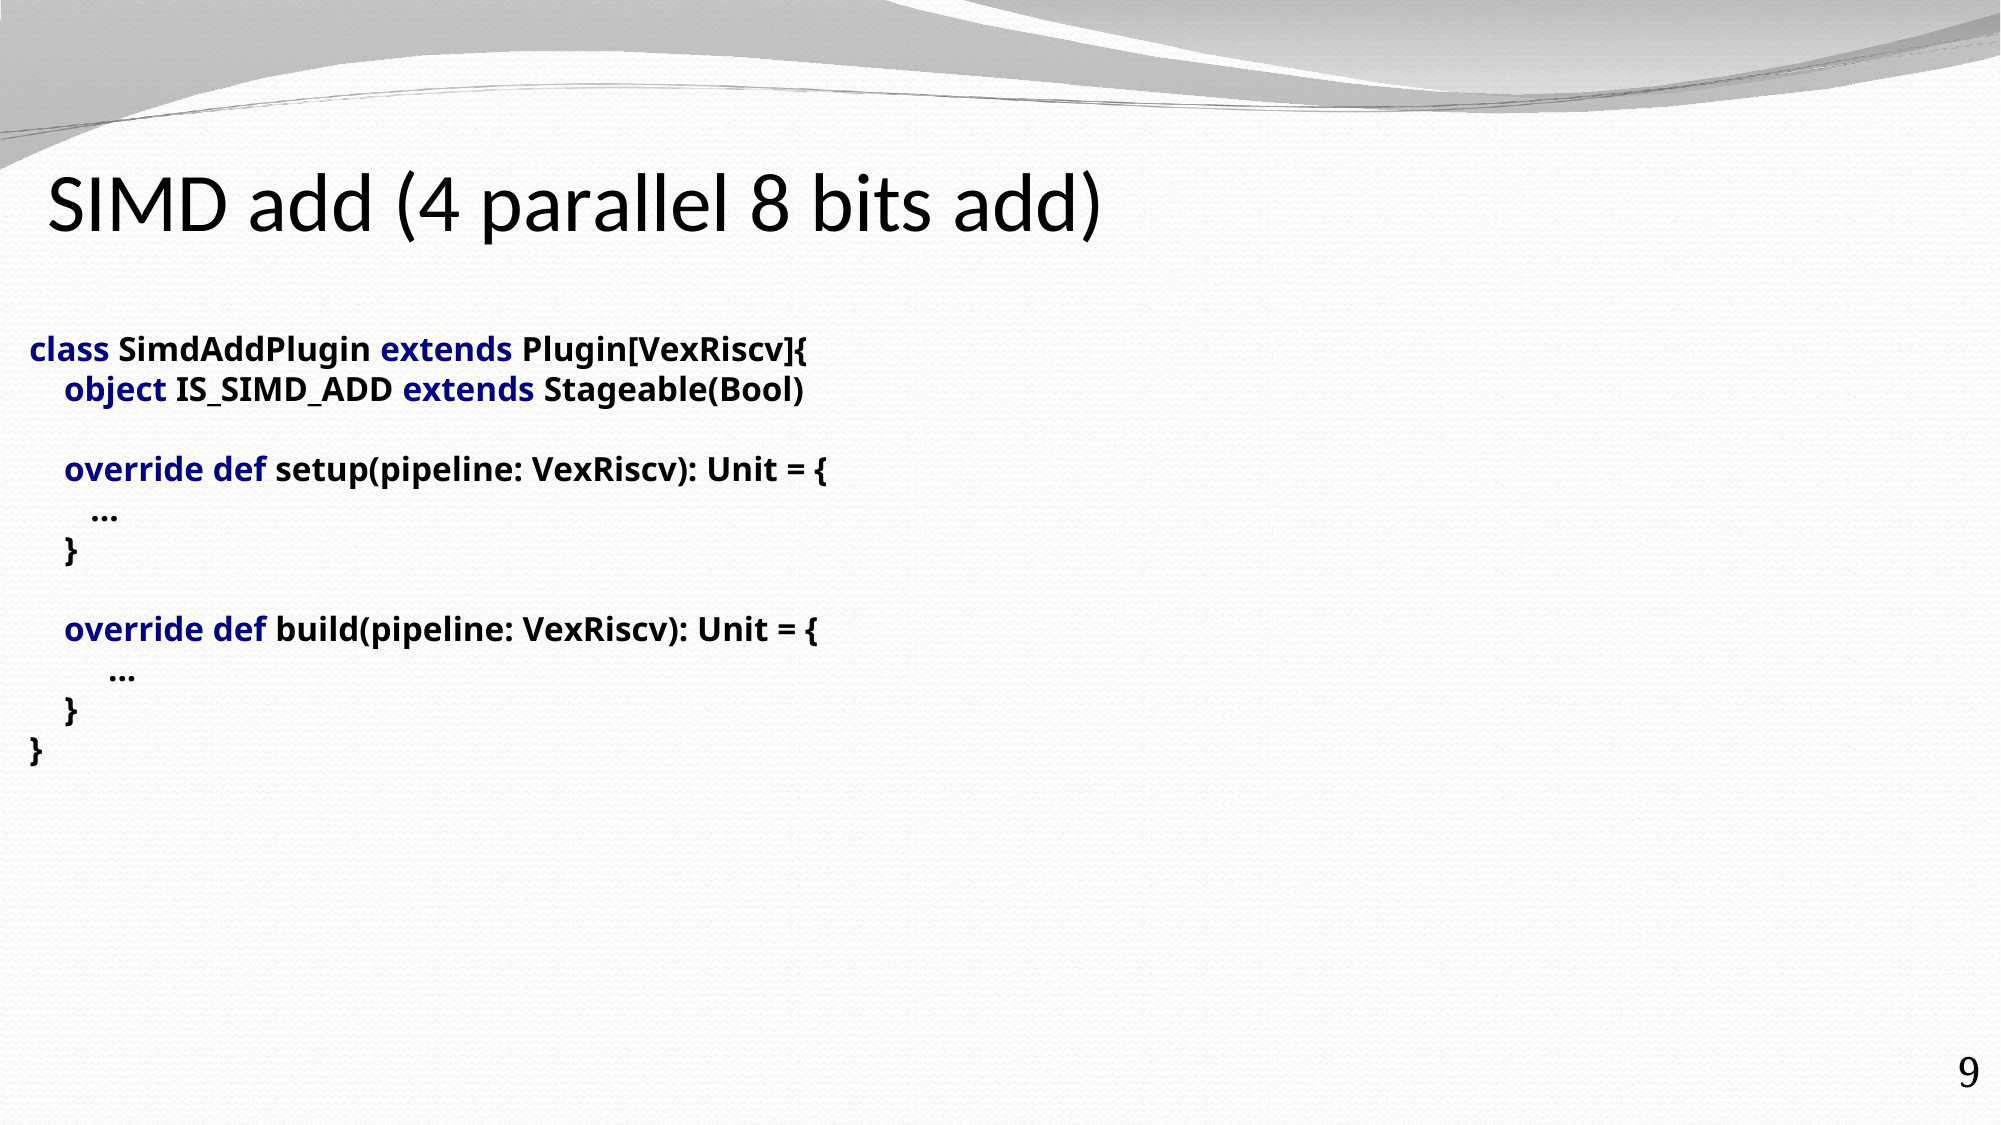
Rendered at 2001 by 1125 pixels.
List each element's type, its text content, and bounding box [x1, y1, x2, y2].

text_box class SimdAddPlugin extends Plugin[VexRiscv]{ object IS_SIMD_ADD extends Stageable(Bool) override def setup(pipeline: VexRiscv): Unit = { ... } override def build(pipeline: VexRiscv): Unit = { ... } } [14, 321, 1878, 776]
picture [0, 0, 2001, 1125]
text_box [1813, 1042, 1981, 1103]
title SIMD add (4 parallel 8 bits add) [47, 60, 1638, 249]
